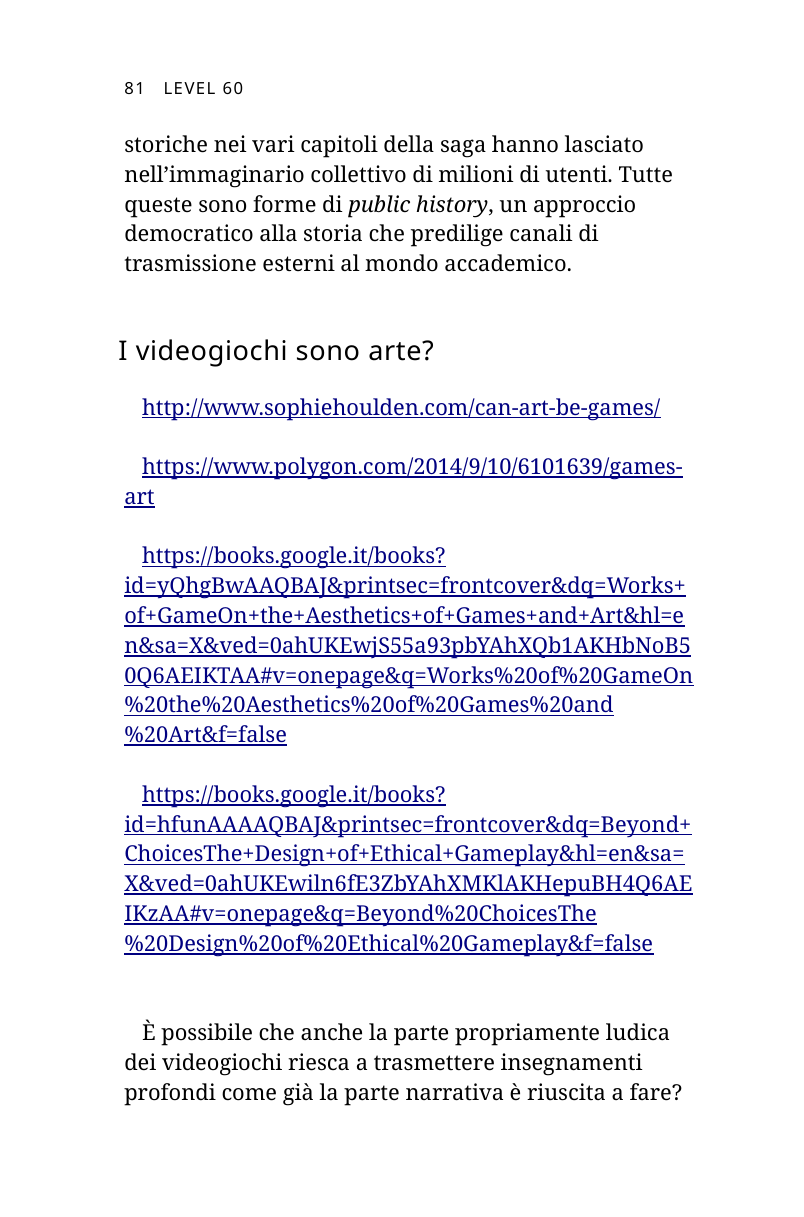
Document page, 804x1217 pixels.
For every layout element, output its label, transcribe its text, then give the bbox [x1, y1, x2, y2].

subtitle I videogiochi sono arte? [118, 331, 697, 368]
text http://www.sophiehoulden.com/can-art-be-games/ [124, 392, 697, 421]
text https://www.polygon.com/2014/9/10/6101639/games-art [124, 451, 697, 511]
text È possibile che anche la parte propriamente ludica dei videogiochi riesca a trasmettere insegnamenti profondi come già la parte narrativa è riuscita a fare? [124, 1017, 697, 1107]
text storiche nei vari capitoli della saga hanno lasciato nell’immaginario collettivo di milioni di utenti. Tutte queste sono forme di public history, un approccio democratico alla storia che predilige canali di trasmissione esterni al mondo accademico. [124, 129, 697, 278]
text https://books.google.it/books?id=yQhgBwAAQBAJ&printsec=frontcover&dq=Works+of+GameOn+the+Aesthetics+of+Games+and+Art&hl=en&sa=X&ved=0ahUKEwjS55a93pbYAhXQb1AKHbNoB50Q6AEIKTAA#v=onepage&q=Works%20of%20GameOn%20the%20Aesthetics%20of%20Games%20and%20Art&f=false [124, 541, 697, 749]
text https://books.google.it/books?id=hfunAAAAQBAJ&printsec=frontcover&dq=Beyond+ChoicesThe+Design+of+Ethical+Gameplay&hl=en&sa=X&ved=0ahUKEwiln6fE3ZbYAhXMKlAKHepuBH4Q6AEIKzAA#v=onepage&q=Beyond%20ChoicesThe%20Design%20of%20Ethical%20Gameplay&f=false [124, 779, 697, 958]
